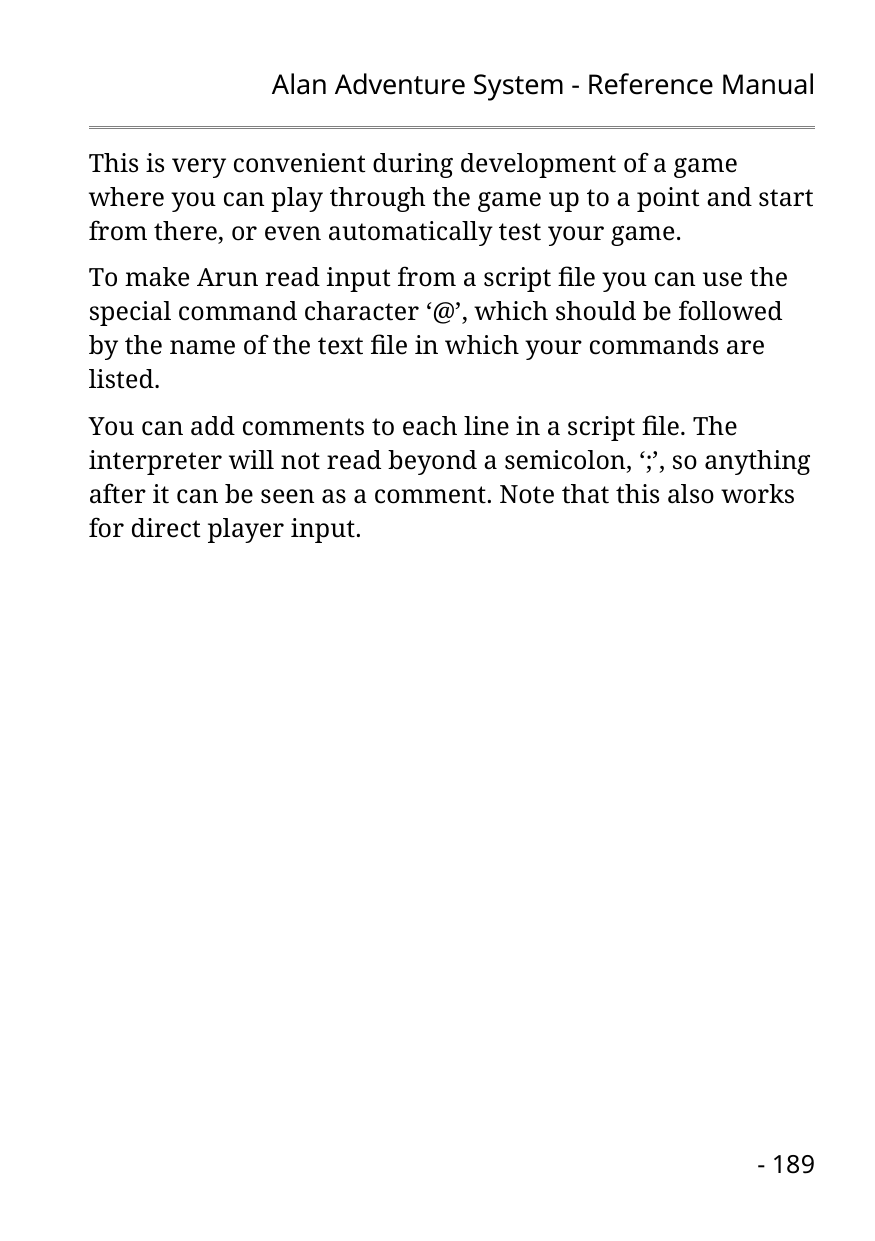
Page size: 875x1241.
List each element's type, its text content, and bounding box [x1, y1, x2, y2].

text You can add comments to each line in a script file. The interpreter will not read beyond a semicolon, ‘;’, so anything after it can be seen as a comment. Note that this also works for direct player input. [88, 409, 815, 545]
text This is very convenient during development of a game where you can play through the game up to a point and start from there, or even automatically test your game. [88, 146, 815, 247]
text To make Arun read input from a script file you can use the special command character ‘@’, which should be followed by the name of the text file in which your commands are listed. [88, 260, 815, 396]
